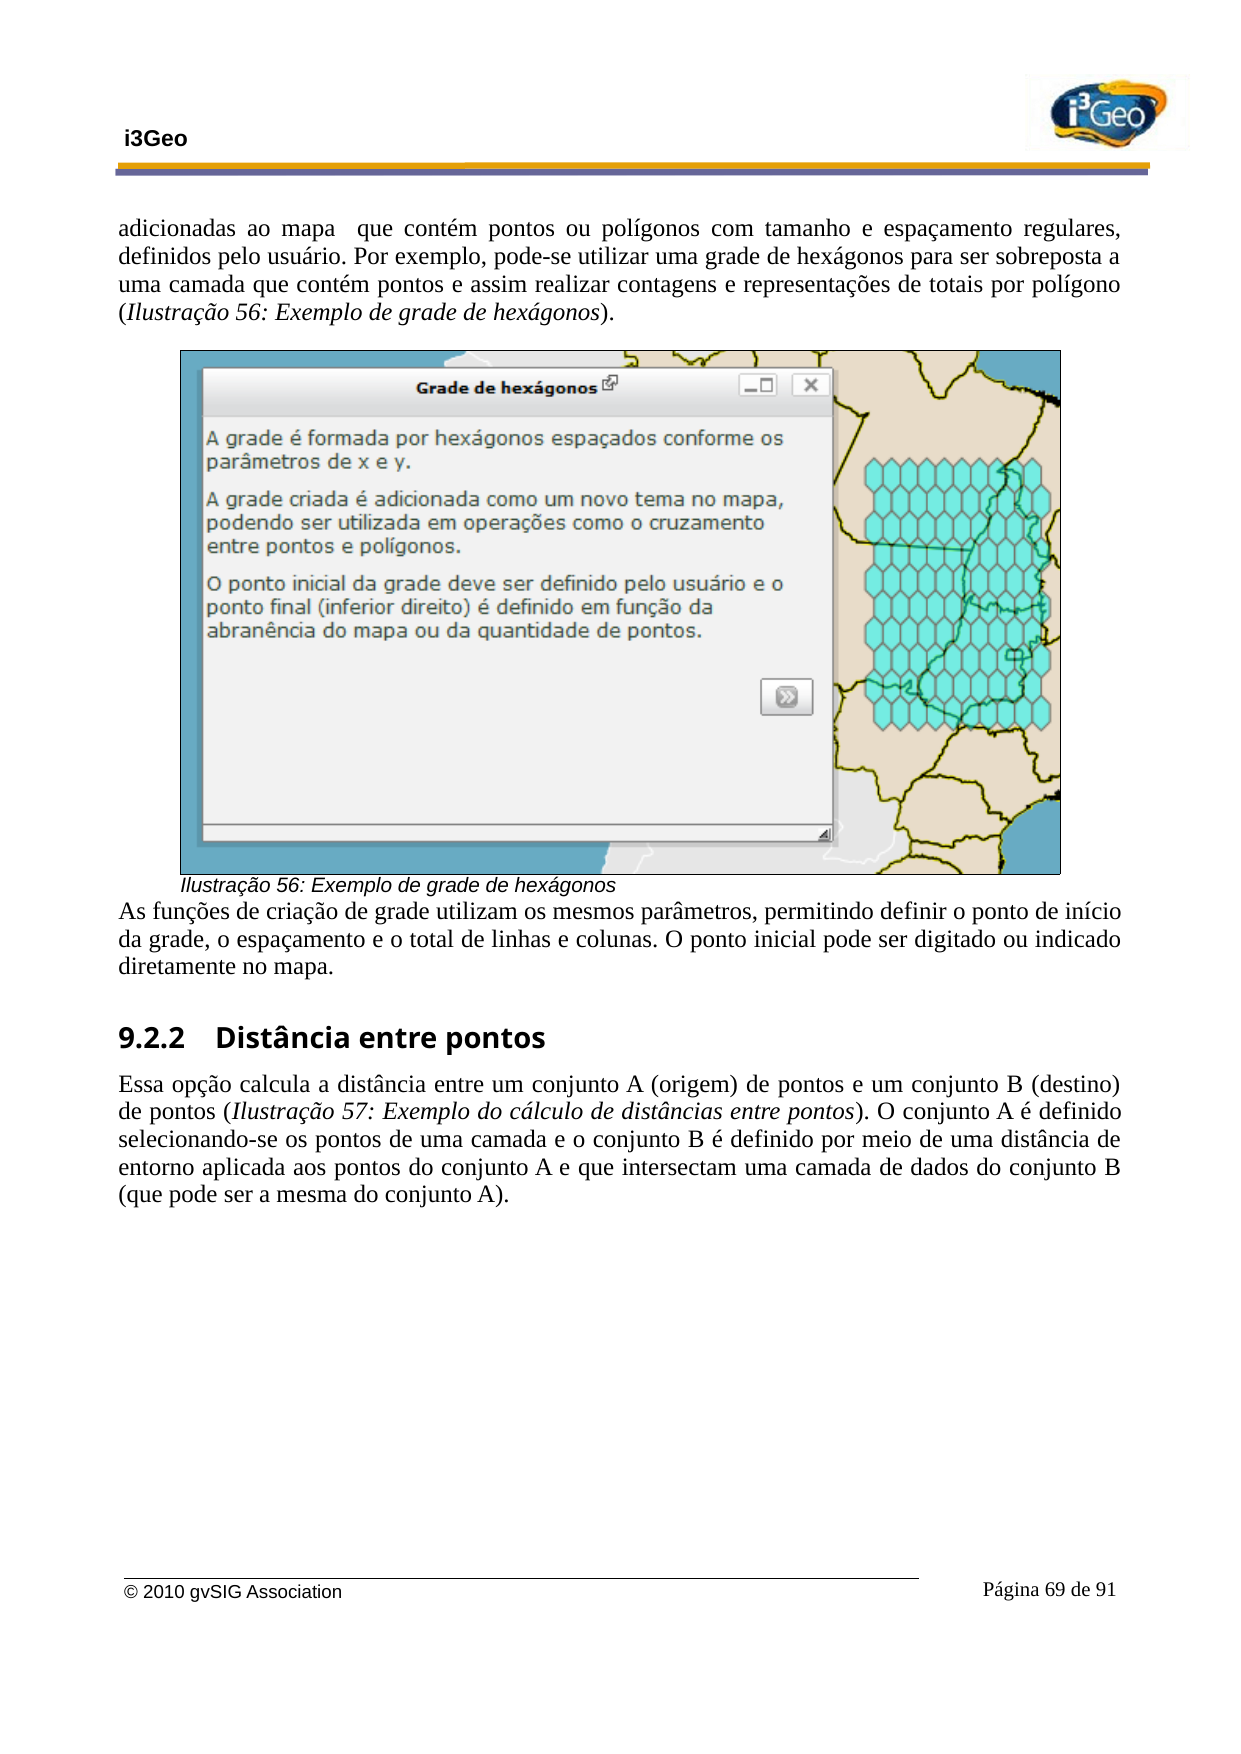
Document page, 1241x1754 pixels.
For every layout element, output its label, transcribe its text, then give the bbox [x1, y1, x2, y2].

text As funções de criação de grade utilizam os mesmos parâmetros, permitindo definir o ponto de início da grade, o espaçamento e o total de linhas e colunas. O ponto inicial pode ser digitado ou indicado diretamente no mapa. [118, 338, 1122, 980]
text Essa opção calcula a distância entre um conjunto A (origem) de pontos e um conjunto B (destino) de pontos (Ilustração 57: Exemplo do cálculo de distâncias entre pontos). O conjunto A é definido selecionando-se os pontos de uma camada e o conjunto B é definido por meio de uma distância de entorno aplicada aos pontos do conjunto A e que intersectam uma camada de dados do conjunto B (que pode ser a mesma do conjunto A). [118, 1070, 1122, 1208]
text Ilustração 56: Exemplo de grade de hexágonos [180, 875, 1060, 897]
text adicionadas ao mapa que contém pontos ou polígonos com tamanho e espaçamento regulares, definidos pelo usuário. Por exemplo, pode-se utilizar uma grade de hexágonos para ser sobreposta a uma camada que contém pontos e assim realizar contagens e representações de totais por polígono (Ilustração 56: Exemplo de grade de hexágonos). [118, 214, 1122, 325]
subtitle Distância entre pontos [118, 1018, 1122, 1057]
picture [1025, 74, 1191, 151]
picture [181, 351, 1060, 874]
